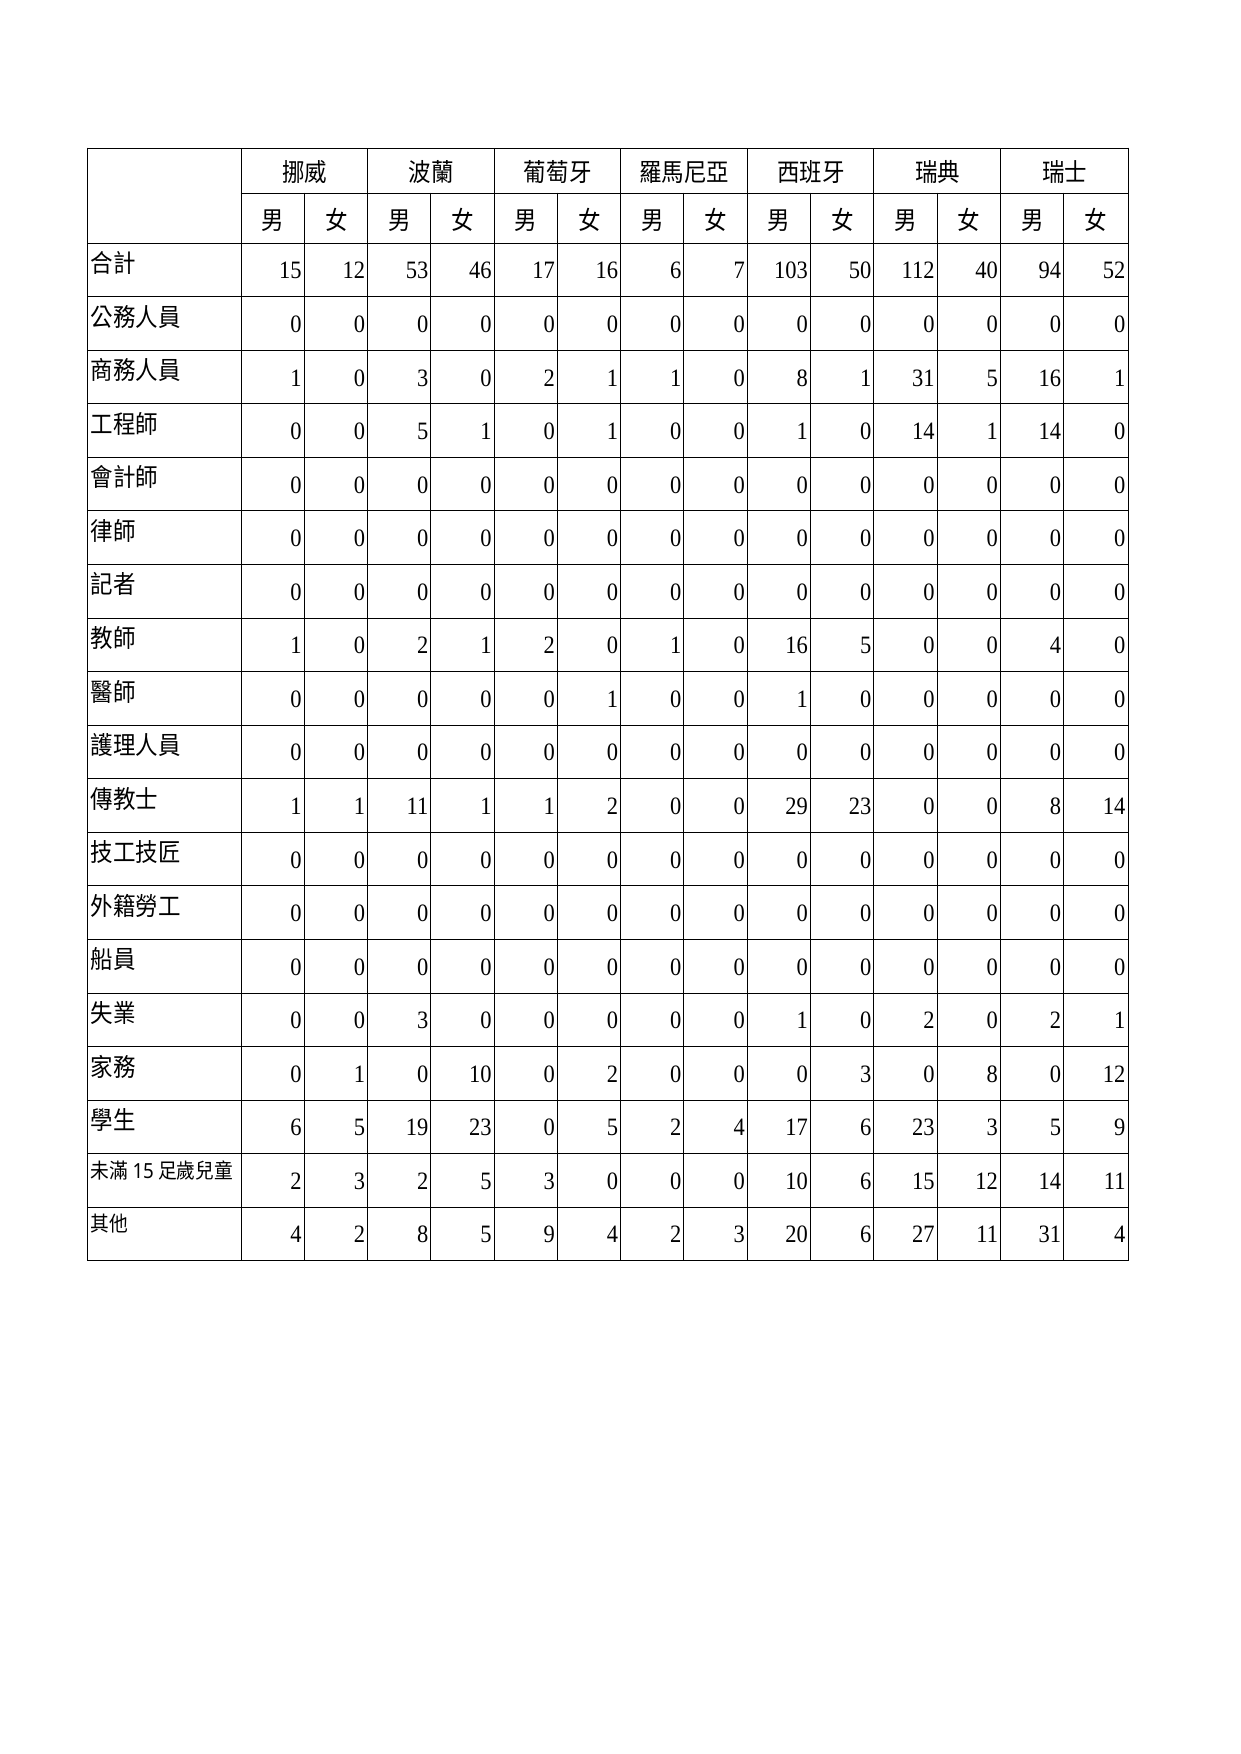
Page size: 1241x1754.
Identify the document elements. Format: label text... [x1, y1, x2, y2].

table_cell 0 [431, 565, 494, 617]
table_cell 家務 [88, 1047, 241, 1099]
table_cell 0 [621, 672, 683, 724]
table_cell 0 [874, 886, 937, 939]
table_cell 0 [305, 297, 367, 350]
table_cell 0 [368, 672, 430, 724]
table_cell 12 [1064, 1047, 1128, 1099]
table_cell 0 [431, 511, 494, 564]
table_cell 0 [811, 458, 873, 510]
table_cell 0 [558, 297, 620, 350]
table_cell 112 [874, 244, 937, 296]
table_cell 0 [684, 886, 747, 939]
table_cell 1 [1064, 351, 1128, 403]
table_cell 0 [495, 1101, 557, 1153]
table_cell 0 [938, 994, 1000, 1046]
table_cell 技工技匠 [88, 833, 241, 885]
table_cell 0 [1064, 672, 1128, 724]
table_cell 女 [431, 194, 494, 243]
table_cell 0 [684, 779, 747, 832]
table_cell 11 [938, 1208, 1000, 1260]
table_cell 5 [305, 1101, 367, 1153]
table_cell 27 [874, 1208, 937, 1260]
table_cell 0 [938, 940, 1000, 992]
table_cell 0 [684, 726, 747, 778]
table_cell 0 [242, 833, 304, 885]
table_cell 2 [621, 1208, 683, 1260]
table_cell 5 [938, 351, 1000, 403]
table_cell 公務人員 [88, 297, 241, 350]
table_cell 會計師 [88, 458, 241, 510]
table_cell 0 [621, 1154, 683, 1207]
table_cell 6 [811, 1154, 873, 1207]
table_cell 0 [1001, 886, 1063, 939]
table_cell 3 [305, 1154, 367, 1207]
table_cell 0 [811, 297, 873, 350]
table_cell 0 [242, 297, 304, 350]
table_cell 學生 [88, 1101, 241, 1153]
table_cell 0 [305, 511, 367, 564]
table_cell 1 [305, 1047, 367, 1099]
table_cell 5 [431, 1154, 494, 1207]
table_cell 0 [874, 511, 937, 564]
table_cell 0 [242, 726, 304, 778]
table_cell 8 [748, 351, 810, 403]
table_cell 其他 [88, 1208, 241, 1260]
table_cell 3 [495, 1154, 557, 1207]
table_cell 20 [748, 1208, 810, 1260]
table_cell 0 [621, 886, 683, 939]
table_cell 0 [242, 511, 304, 564]
table_cell 3 [368, 351, 430, 403]
table_cell 0 [495, 565, 557, 617]
table_cell 2 [621, 1101, 683, 1153]
table_cell 19 [368, 1101, 430, 1153]
table_cell 1 [495, 779, 557, 832]
table_cell 0 [938, 726, 1000, 778]
table_cell 0 [558, 726, 620, 778]
table_cell 0 [1064, 833, 1128, 885]
table_cell 0 [874, 458, 937, 510]
table_cell 0 [684, 672, 747, 724]
table_cell 0 [305, 565, 367, 617]
table_cell 0 [495, 994, 557, 1046]
table_cell 0 [621, 404, 683, 457]
table_header 瑞士 [1001, 149, 1128, 193]
table_cell 8 [368, 1208, 430, 1260]
table_cell 0 [431, 940, 494, 992]
table_cell 2 [558, 1047, 620, 1099]
table_cell 5 [368, 404, 430, 457]
table_cell 0 [811, 940, 873, 992]
table_cell 1 [748, 994, 810, 1046]
table_cell 15 [242, 244, 304, 296]
table_cell 0 [431, 886, 494, 939]
table_cell 8 [1001, 779, 1063, 832]
table_cell 0 [874, 833, 937, 885]
table_cell 0 [1001, 940, 1063, 992]
table_cell 1 [242, 351, 304, 403]
table_cell 14 [1001, 1154, 1063, 1207]
table_cell 0 [1064, 404, 1128, 457]
table_cell 0 [748, 833, 810, 885]
table_cell 0 [242, 565, 304, 617]
table_cell 2 [558, 779, 620, 832]
table_cell 男 [621, 194, 683, 243]
table_cell 0 [748, 565, 810, 617]
table_cell 0 [874, 726, 937, 778]
table_cell 1 [558, 672, 620, 724]
table_cell 護理人員 [88, 726, 241, 778]
table_cell 0 [558, 619, 620, 671]
table_cell 0 [748, 297, 810, 350]
table_cell 0 [621, 565, 683, 617]
table_cell 1 [621, 351, 683, 403]
table_cell 23 [431, 1101, 494, 1153]
table_cell 0 [1064, 565, 1128, 617]
table_cell 1 [431, 404, 494, 457]
table_cell 1 [558, 404, 620, 457]
table_cell 0 [684, 994, 747, 1046]
table_cell 1 [431, 779, 494, 832]
table_cell 0 [684, 940, 747, 992]
table_cell 合計 [88, 244, 241, 296]
table_cell 男 [368, 194, 430, 243]
table_cell 男 [874, 194, 937, 243]
table_cell 5 [431, 1208, 494, 1260]
table_cell 0 [1001, 1047, 1063, 1099]
table_cell 0 [684, 458, 747, 510]
table_cell 10 [748, 1154, 810, 1207]
table_cell 0 [938, 619, 1000, 671]
table_cell 0 [305, 940, 367, 992]
table_cell 14 [1064, 779, 1128, 832]
table_cell 2 [1001, 994, 1063, 1046]
table_cell 4 [242, 1208, 304, 1260]
table_cell 2 [495, 351, 557, 403]
table_cell 0 [874, 779, 937, 832]
table_cell 0 [621, 458, 683, 510]
table_cell 醫師 [88, 672, 241, 724]
table_cell 0 [431, 833, 494, 885]
table_cell 40 [938, 244, 1000, 296]
table_cell 律師 [88, 511, 241, 564]
table_cell 0 [242, 404, 304, 457]
table_cell 17 [748, 1101, 810, 1153]
table_cell 0 [305, 886, 367, 939]
table_cell 0 [1001, 511, 1063, 564]
table_cell 12 [938, 1154, 1000, 1207]
table_cell 0 [305, 994, 367, 1046]
table_cell 0 [938, 458, 1000, 510]
table_cell 0 [242, 886, 304, 939]
table_cell 103 [748, 244, 810, 296]
table_cell 0 [811, 672, 873, 724]
table_cell 0 [684, 1154, 747, 1207]
table_cell 0 [368, 511, 430, 564]
table_cell 0 [1064, 511, 1128, 564]
table_cell 1 [938, 404, 1000, 457]
table_cell 0 [621, 994, 683, 1046]
table_cell 0 [748, 458, 810, 510]
table_cell 0 [874, 940, 937, 992]
table_cell 0 [621, 940, 683, 992]
table_cell 女 [811, 194, 873, 243]
table_cell 3 [368, 994, 430, 1046]
table_cell 23 [811, 779, 873, 832]
table_cell 9 [1064, 1101, 1128, 1153]
table_cell 0 [368, 940, 430, 992]
table_cell 0 [431, 351, 494, 403]
table_cell 0 [305, 351, 367, 403]
table_cell 1 [621, 619, 683, 671]
table_cell 0 [684, 297, 747, 350]
table_cell 0 [242, 672, 304, 724]
table_cell 商務人員 [88, 351, 241, 403]
table_cell 0 [748, 511, 810, 564]
table_cell 0 [621, 297, 683, 350]
table_cell 9 [495, 1208, 557, 1260]
table_cell 46 [431, 244, 494, 296]
table_cell 4 [558, 1208, 620, 1260]
table_cell 14 [1001, 404, 1063, 457]
table_cell 52 [1064, 244, 1128, 296]
table_cell 0 [1001, 833, 1063, 885]
table_cell 0 [242, 994, 304, 1046]
table_cell 3 [811, 1047, 873, 1099]
table_cell 記者 [88, 565, 241, 617]
table_cell 0 [305, 458, 367, 510]
table_cell 0 [684, 351, 747, 403]
table_cell 2 [368, 1154, 430, 1207]
table_cell 船員 [88, 940, 241, 992]
table_cell 11 [1064, 1154, 1128, 1207]
table_cell 0 [874, 1047, 937, 1099]
table_cell 女 [558, 194, 620, 243]
table_cell 0 [495, 404, 557, 457]
table_cell 1 [748, 672, 810, 724]
table_cell 0 [621, 511, 683, 564]
table_cell 0 [874, 619, 937, 671]
table_cell 0 [811, 404, 873, 457]
table_cell 0 [558, 886, 620, 939]
table_cell 0 [368, 565, 430, 617]
table_cell 1 [431, 619, 494, 671]
table_cell 1 [811, 351, 873, 403]
table_cell 1 [242, 619, 304, 671]
table_cell 0 [1064, 297, 1128, 350]
table_header 挪威 [242, 149, 367, 193]
table_cell 男 [242, 194, 304, 243]
table_cell 0 [938, 297, 1000, 350]
table_cell 0 [621, 779, 683, 832]
table_cell 外籍勞工 [88, 886, 241, 939]
table_cell 未滿15足歲兒童 [88, 1154, 241, 1207]
table_cell 0 [1064, 886, 1128, 939]
table_cell 0 [1001, 565, 1063, 617]
table_cell 0 [1001, 458, 1063, 510]
table_cell 傳教士 [88, 779, 241, 832]
table_cell 0 [1001, 297, 1063, 350]
table_cell 11 [368, 779, 430, 832]
table_cell 0 [495, 297, 557, 350]
table_cell 女 [305, 194, 367, 243]
table_cell 1 [558, 351, 620, 403]
table_cell 0 [621, 1047, 683, 1099]
table_cell 0 [495, 511, 557, 564]
table_cell 女 [684, 194, 747, 243]
table_cell 1 [242, 779, 304, 832]
table_cell 女 [938, 194, 1000, 243]
table_cell 53 [368, 244, 430, 296]
table_cell 4 [684, 1101, 747, 1153]
table_cell 3 [684, 1208, 747, 1260]
table_cell 0 [1064, 940, 1128, 992]
table_cell 0 [431, 672, 494, 724]
table_cell 0 [1064, 458, 1128, 510]
table_cell 0 [242, 458, 304, 510]
table_cell 教師 [88, 619, 241, 671]
table_cell 0 [495, 940, 557, 992]
table_cell 0 [305, 672, 367, 724]
table_cell 5 [1001, 1101, 1063, 1153]
table_cell 31 [874, 351, 937, 403]
table_header 波蘭 [368, 149, 494, 193]
table_cell 7 [684, 244, 747, 296]
table_cell 12 [305, 244, 367, 296]
table_cell 0 [684, 511, 747, 564]
table_cell 女 [1064, 194, 1128, 243]
table_cell 0 [305, 619, 367, 671]
table_cell 14 [874, 404, 937, 457]
table_cell 10 [431, 1047, 494, 1099]
table_cell 6 [242, 1101, 304, 1153]
table_cell 0 [684, 404, 747, 457]
table_cell 0 [748, 726, 810, 778]
table_cell 0 [938, 672, 1000, 724]
table_cell 0 [495, 833, 557, 885]
table_cell 0 [431, 994, 494, 1046]
table_cell 0 [558, 833, 620, 885]
table_cell 1 [1064, 994, 1128, 1046]
table_cell 16 [558, 244, 620, 296]
table_cell 0 [1064, 726, 1128, 778]
table_cell 0 [684, 1047, 747, 1099]
table_cell 0 [621, 833, 683, 885]
table_cell 0 [874, 672, 937, 724]
table_cell 0 [811, 511, 873, 564]
table_cell 29 [748, 779, 810, 832]
table_cell 3 [938, 1101, 1000, 1153]
table_cell 0 [938, 511, 1000, 564]
table_cell 2 [305, 1208, 367, 1260]
table_cell 0 [305, 833, 367, 885]
table_cell 2 [242, 1154, 304, 1207]
table_cell 男 [748, 194, 810, 243]
table_cell 0 [495, 458, 557, 510]
table_cell 6 [621, 244, 683, 296]
table_cell 5 [558, 1101, 620, 1153]
table_cell 0 [242, 1047, 304, 1099]
table_cell 4 [1064, 1208, 1128, 1260]
table_cell 0 [558, 511, 620, 564]
table_cell 0 [938, 833, 1000, 885]
table_cell 0 [368, 1047, 430, 1099]
table_cell 0 [368, 297, 430, 350]
table_cell 0 [874, 565, 937, 617]
table_cell 4 [1001, 619, 1063, 671]
table_header 西班牙 [748, 149, 873, 193]
table_cell 0 [684, 619, 747, 671]
table_cell 0 [748, 1047, 810, 1099]
table_cell 23 [874, 1101, 937, 1153]
table_cell 0 [495, 1047, 557, 1099]
table_cell 0 [684, 833, 747, 885]
table_cell 0 [811, 886, 873, 939]
table_cell 1 [748, 404, 810, 457]
table_cell 男 [1001, 194, 1063, 243]
table_cell 0 [368, 886, 430, 939]
table_cell 2 [495, 619, 557, 671]
table_cell 0 [811, 833, 873, 885]
table_cell 8 [938, 1047, 1000, 1099]
table_cell 0 [558, 565, 620, 617]
table_cell 失業 [88, 994, 241, 1046]
table_cell 0 [748, 940, 810, 992]
table_cell 0 [495, 672, 557, 724]
table_cell 0 [305, 404, 367, 457]
table_cell 0 [558, 940, 620, 992]
table_cell 0 [368, 833, 430, 885]
table_header 葡萄牙 [495, 149, 620, 193]
table_cell 0 [938, 886, 1000, 939]
table_header [88, 149, 241, 243]
table_cell 0 [1001, 672, 1063, 724]
table_cell 0 [558, 994, 620, 1046]
table_cell 0 [1001, 726, 1063, 778]
table_cell 0 [242, 940, 304, 992]
table_cell 50 [811, 244, 873, 296]
table_cell 0 [495, 726, 557, 778]
table_cell 0 [874, 297, 937, 350]
table_cell 5 [811, 619, 873, 671]
table_cell 0 [1064, 619, 1128, 671]
table_cell 6 [811, 1101, 873, 1153]
table_cell 0 [431, 726, 494, 778]
table_cell 16 [1001, 351, 1063, 403]
table_cell 15 [874, 1154, 937, 1207]
table_cell 0 [684, 565, 747, 617]
table_cell 0 [431, 297, 494, 350]
table_cell 1 [305, 779, 367, 832]
table_header 羅馬尼亞 [621, 149, 747, 193]
table_cell 0 [368, 458, 430, 510]
table_cell 0 [558, 458, 620, 510]
table_cell 0 [748, 886, 810, 939]
table_cell 0 [558, 1154, 620, 1207]
table_cell 0 [938, 565, 1000, 617]
table_cell 0 [495, 886, 557, 939]
table_cell 0 [305, 726, 367, 778]
table_cell 16 [748, 619, 810, 671]
table_cell 2 [368, 619, 430, 671]
table_cell 94 [1001, 244, 1063, 296]
table_cell 0 [621, 726, 683, 778]
table_cell 17 [495, 244, 557, 296]
table_cell 2 [874, 994, 937, 1046]
table_cell 工程師 [88, 404, 241, 457]
table_cell 0 [938, 779, 1000, 832]
table_cell 0 [811, 726, 873, 778]
table_header 瑞典 [874, 149, 1000, 193]
table_cell 0 [811, 994, 873, 1046]
table_cell 0 [811, 565, 873, 617]
table_cell 0 [431, 458, 494, 510]
table_cell 31 [1001, 1208, 1063, 1260]
table_cell 0 [368, 726, 430, 778]
table_cell 男 [495, 194, 557, 243]
table_cell 6 [811, 1208, 873, 1260]
